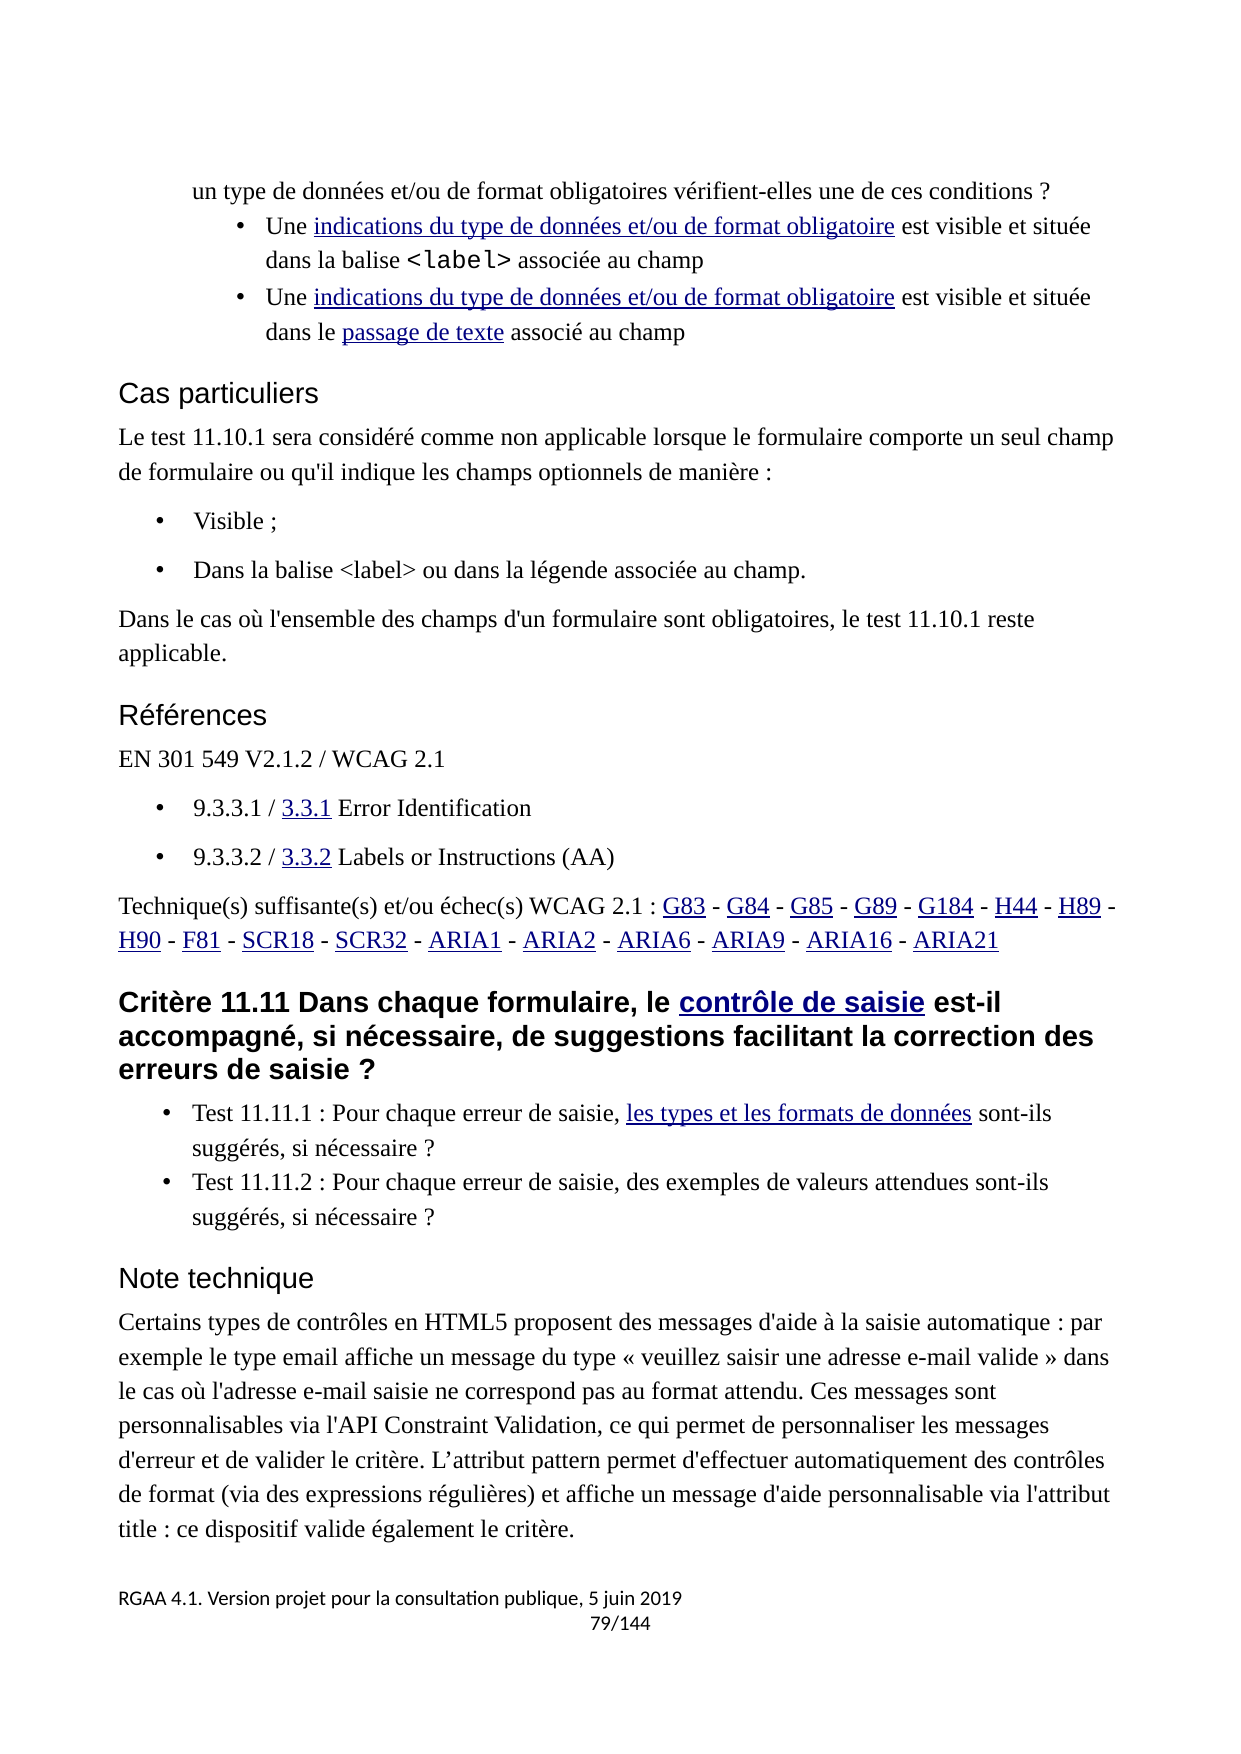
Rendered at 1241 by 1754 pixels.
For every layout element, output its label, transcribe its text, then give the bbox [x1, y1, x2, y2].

list Visible ; [156, 506, 1122, 534]
list 9.3.3.2 / 3.3.2 Labels or Instructions (AA) [156, 842, 1122, 871]
list Test 11.11.2 : Pour chaque erreur de saisie, des exemples de valeurs attendues sont-ils suggérés, si nécessaire ? [162, 1167, 1122, 1230]
text EN 301 549 V2.1.2 / WCAG 2.1 [118, 744, 1122, 773]
list Test 11.11.1 : Pour chaque erreur de saisie, les types et les formats de données sont-ils suggérés, si nécessaire ? [162, 1098, 1122, 1161]
list un type de données et/ou de format obligatoires vérifient-elles une de ces conditions ? [162, 176, 1122, 205]
text Certains types de contrôles en HTML5 proposent des messages d'aide à la saisie automatique : par exemple le type email affiche un message du type « veuillez saisir une adresse e-mail valide » dans le cas où l'adresse e-mail saisie ne correspond pas au format attendu. Ces messages sont personnalisables via l'API Constraint Validation, ce qui permet de personnaliser les messages d'erreur et de valider le critère. L’attribut pattern permet d'effectuer automatiquement des contrôles de format (via des expressions régulières) et affiche un message d'aide personnalisable via l'attribut title : ce dispositif valide également le critère. [118, 1307, 1122, 1543]
list Dans la balise <label> ou dans la légende associée au champ. [156, 555, 1122, 584]
text Dans le cas où l'ensemble des champs d'un formulaire sont obligatoires, le test 11.10.1 reste applicable. [118, 604, 1122, 667]
text Technique(s) suffisante(s) et/ou échec(s) WCAG 2.1 : G83 - G84 - G85 - G89 - G184 - H44 - H89 - H90 - F81 - SCR18 - SCR32 - ARIA1 - ARIA2 - ARIA6 - ARIA9 - ARIA16 - ARIA21 [118, 891, 1122, 954]
subtitle Critère 11.11 Dans chaque formulaire, le contrôle de saisie est-il accompagné, si nécessaire, de suggestions facilitant la correction des erreurs de saisie ? [118, 985, 1122, 1086]
list 9.3.3.1 / 3.3.1 Error Identification [156, 793, 1122, 822]
text Le test 11.10.1 sera considéré comme non applicable lorsque le formulaire comporte un seul champ de formulaire ou qu'il indique les champs optionnels de manière : [118, 422, 1122, 486]
subtitle Cas particuliers [118, 376, 1122, 410]
subtitle Note technique [118, 1261, 1122, 1295]
list Une indications du type de données et/ou de format obligatoire est visible et située dans le passage de texte associé au champ [236, 282, 1122, 346]
subtitle Références [118, 698, 1122, 731]
list Une indications du type de données et/ou de format obligatoire est visible et située dans la balise <label> associée au champ [236, 211, 1122, 276]
